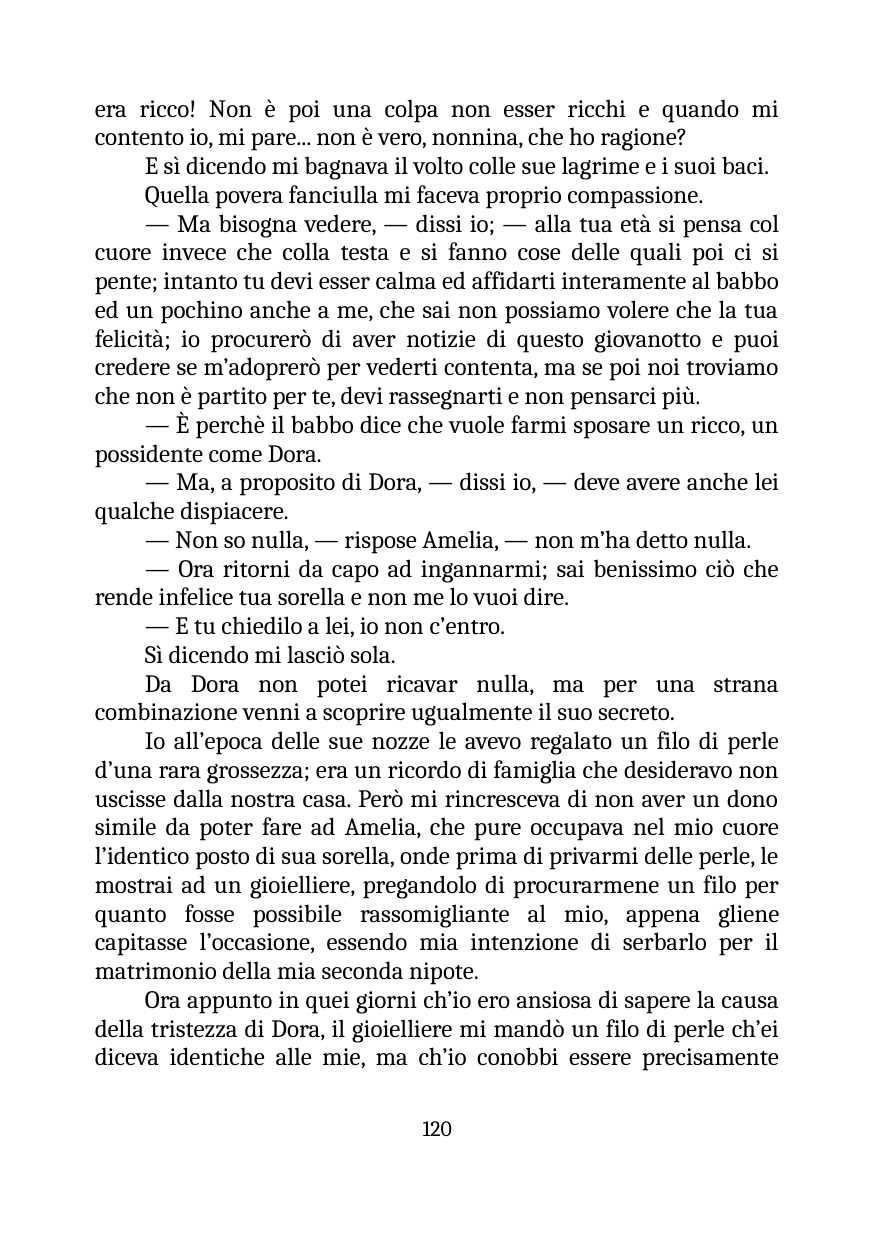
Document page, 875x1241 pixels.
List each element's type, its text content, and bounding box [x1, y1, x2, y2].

text — E tu chiedilo a lei, io non c’entro. [94, 612, 779, 641]
text E sì dicendo mi bagnava il volto colle sue lagrime e i suoi baci. [94, 152, 779, 181]
text — Ma, a proposito di Dora, — dissi io, — deve avere anche lei qualche dispiacere. [94, 468, 779, 526]
text Da Dora non potei ricavar nulla, ma per una strana combinazione venni a scoprire ugualmente il suo secreto. [94, 669, 779, 727]
text — Ora ritorni da capo ad ingannarmi; sai benissimo ciò che rende infelice tua sorella e non me lo vuoi dire. [94, 554, 779, 612]
text Ora appunto in quei giorni ch’io ero ansiosa di sapere la causa della tristezza di Dora, il gioielliere mi mandò un filo di perle ch’ei diceva identiche alle mie, ma ch’io conobbi essere precisamente [94, 986, 779, 1072]
text Quella povera fanciulla mi faceva proprio compassione. [94, 181, 779, 209]
text — Non so nulla, — rispose Amelia, — non m’ha detto nulla. [94, 526, 779, 554]
text — È perchè il babbo dice che vuole farmi sposare un ricco, un possidente come Dora. [94, 411, 779, 468]
text Sì dicendo mi lasciò sola. [94, 641, 779, 669]
text Io all’epoca delle sue nozze le avevo regalato un filo di perle d’una rara grossezza; era un ricordo di famiglia che desideravo non uscisse dalla nostra casa. Però mi rincresceva di non aver un dono simile da poter fare ad Amelia, che pure occupava nel mio cuore l’identico posto di sua sorella, onde prima di privarmi delle perle, le mostrai ad un gioielliere, pregandolo di procurarmene un filo per quanto fosse possibile rassomigliante al mio, appena gliene capitasse l’occasione, essendo mia intenzione di serbarlo per il matrimonio della mia seconda nipote. [94, 727, 779, 986]
text — Ma bisogna vedere, — dissi io; — alla tua età si pensa col cuore invece che colla testa e si fanno cose delle quali poi ci si pente; intanto tu devi esser calma ed affidarti interamente al babbo ed un pochino anche a me, che sai non possiamo volere che la tua felicità; io procurerò di aver notizie di questo giovanotto e puoi credere se m’adoprerò per vederti contenta, ma se poi noi troviamo che non è partito per te, devi rassegnarti e non pensarci più. [94, 209, 779, 411]
text era ricco! Non è poi una colpa non esser ricchi e quando mi contento io, mi pare... non è vero, nonnina, che ho ragione? [94, 94, 779, 152]
